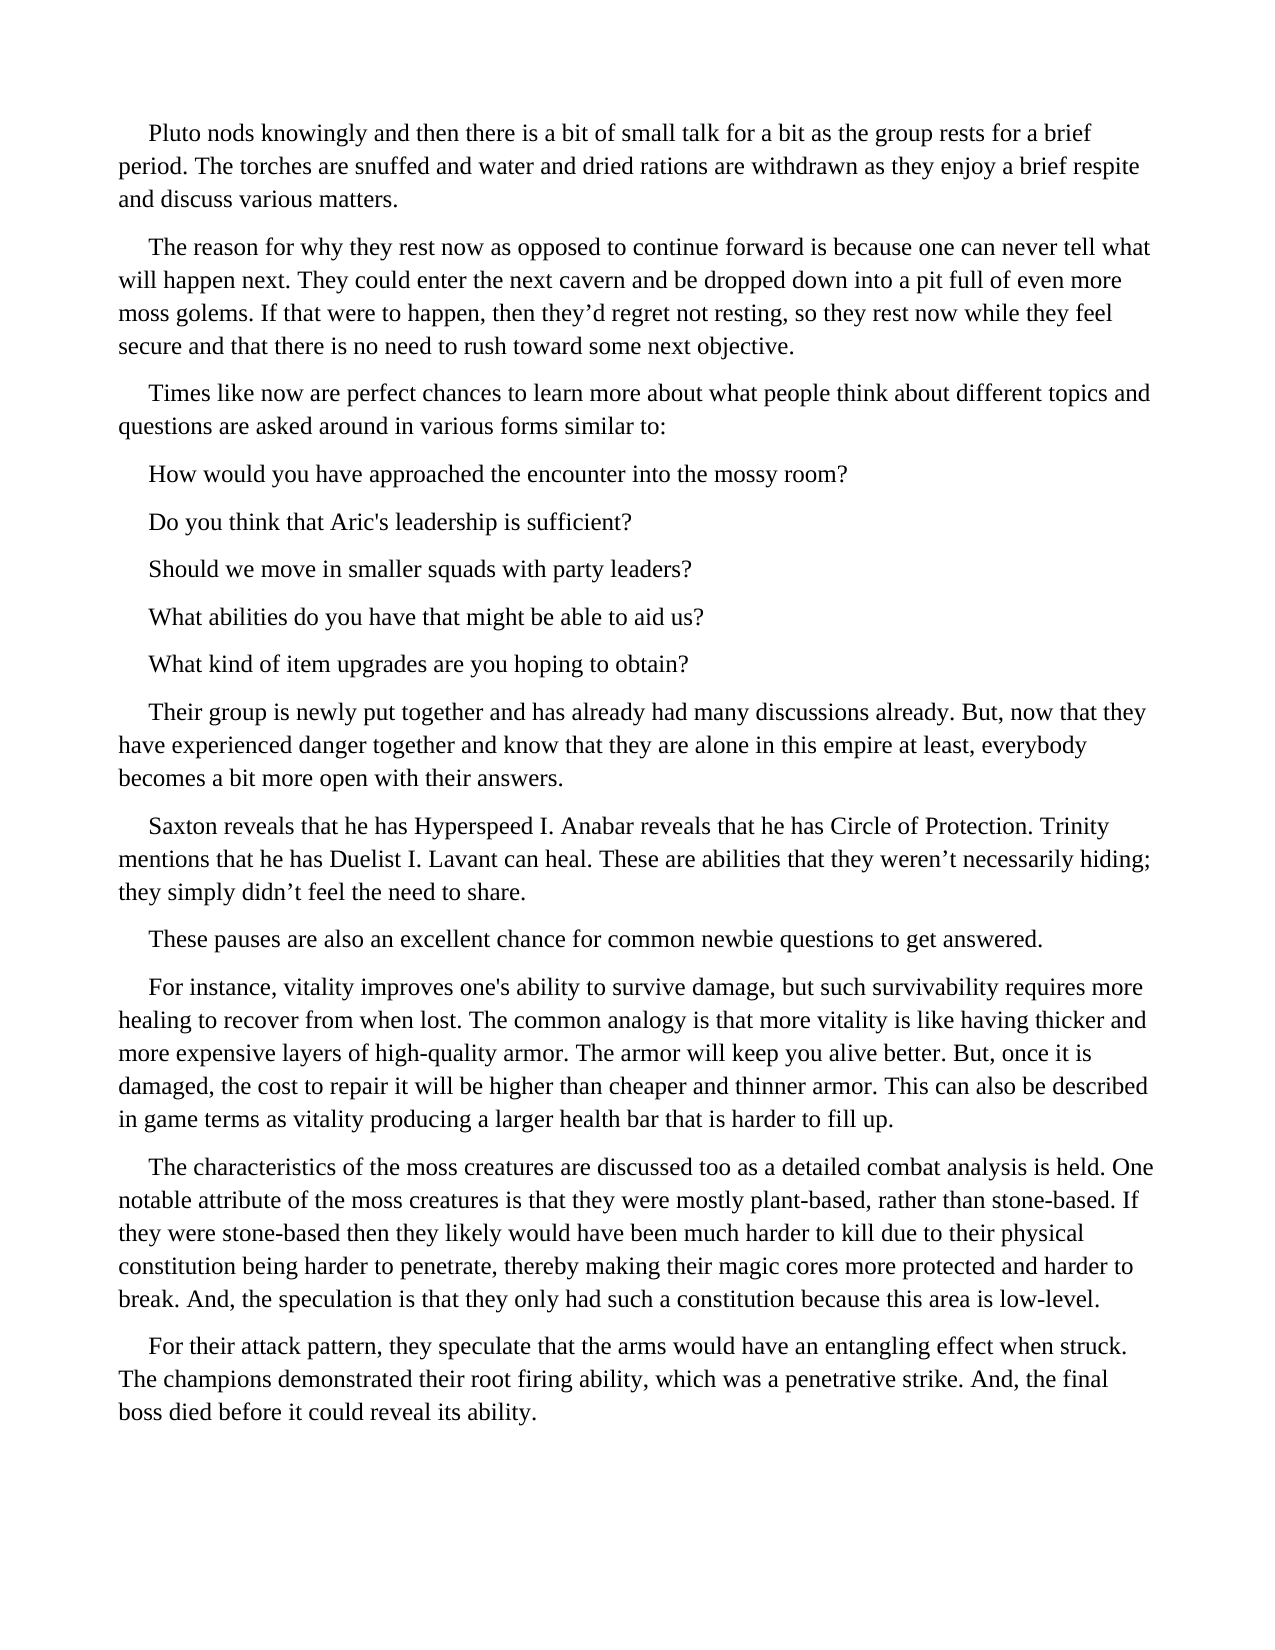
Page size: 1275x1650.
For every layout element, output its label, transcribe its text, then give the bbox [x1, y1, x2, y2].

text For instance, vitality improves one's ability to survive damage, but such survivability requires more healing to recover from when lost. The common analogy is that more vitality is like having thicker and more expensive layers of high-quality armor. The armor will keep you alive better. But, once it is damaged, the cost to repair it will be higher than cheaper and thinner armor. This can also be described in game terms as vitality producing a larger health bar that is harder to fill up. [118, 972, 1157, 1133]
text What abilities do you have that might be able to aid us? [118, 602, 1157, 631]
text Times like now are perfect chances to learn more about what people think about different topics and questions are asked around in various forms similar to: [118, 378, 1157, 440]
text These pauses are also an excellent chance for common newbie questions to get answered. [118, 924, 1157, 953]
text How would you have approached the encounter into the mossy room? [118, 459, 1157, 488]
text For their attack pattern, they speculate that the arms would have an entangling effect when struck. The champions demonstrated their root firing ability, which was a penetrative strike. And, the final boss died before it could reveal its ability. [118, 1331, 1157, 1426]
text What kind of item upgrades are you hoping to obtain? [118, 649, 1157, 678]
text The reason for why they rest now as opposed to continue forward is because one can never tell what will happen next. They could enter the next cavern and be dropped down into a pit full of even more moss golems. If that were to happen, then they’d regret not resting, so they rest now while they feel secure and that there is no need to rush toward some next objective. [118, 232, 1157, 359]
text Saxton reveals that he has Hyperspeed I. Anabar reveals that he has Circle of Protection. Trinity mentions that he has Duelist I. Lavant can heal. These are abilities that they weren’t necessarily hiding; they simply didn’t feel the need to share. [118, 811, 1157, 906]
text The characteristics of the moss creatures are discussed too as a detailed combat analysis is held. One notable attribute of the moss creatures is that they were mostly plant-based, rather than stone-based. If they were stone-based then they likely would have been much harder to kill due to their physical constitution being harder to penetrate, thereby making their magic cores more protected and harder to break. And, the speculation is that they only had such a constitution because this area is low-level. [118, 1152, 1157, 1312]
text Their group is newly put together and has already had many discussions already. But, now that they have experienced danger together and know that they are alone in this empire at least, everybody becomes a bit more open with their answers. [118, 697, 1157, 792]
text Pluto nods knowingly and then there is a bit of small talk for a bit as the group rests for a brief period. The torches are snuffed and water and dried rations are withdrawn as they enjoy a brief respite and discuss various matters. [118, 118, 1157, 213]
text Do you think that Aric's leadership is sufficient? [118, 507, 1157, 535]
text Should we move in smaller squads with party leaders? [118, 554, 1157, 583]
